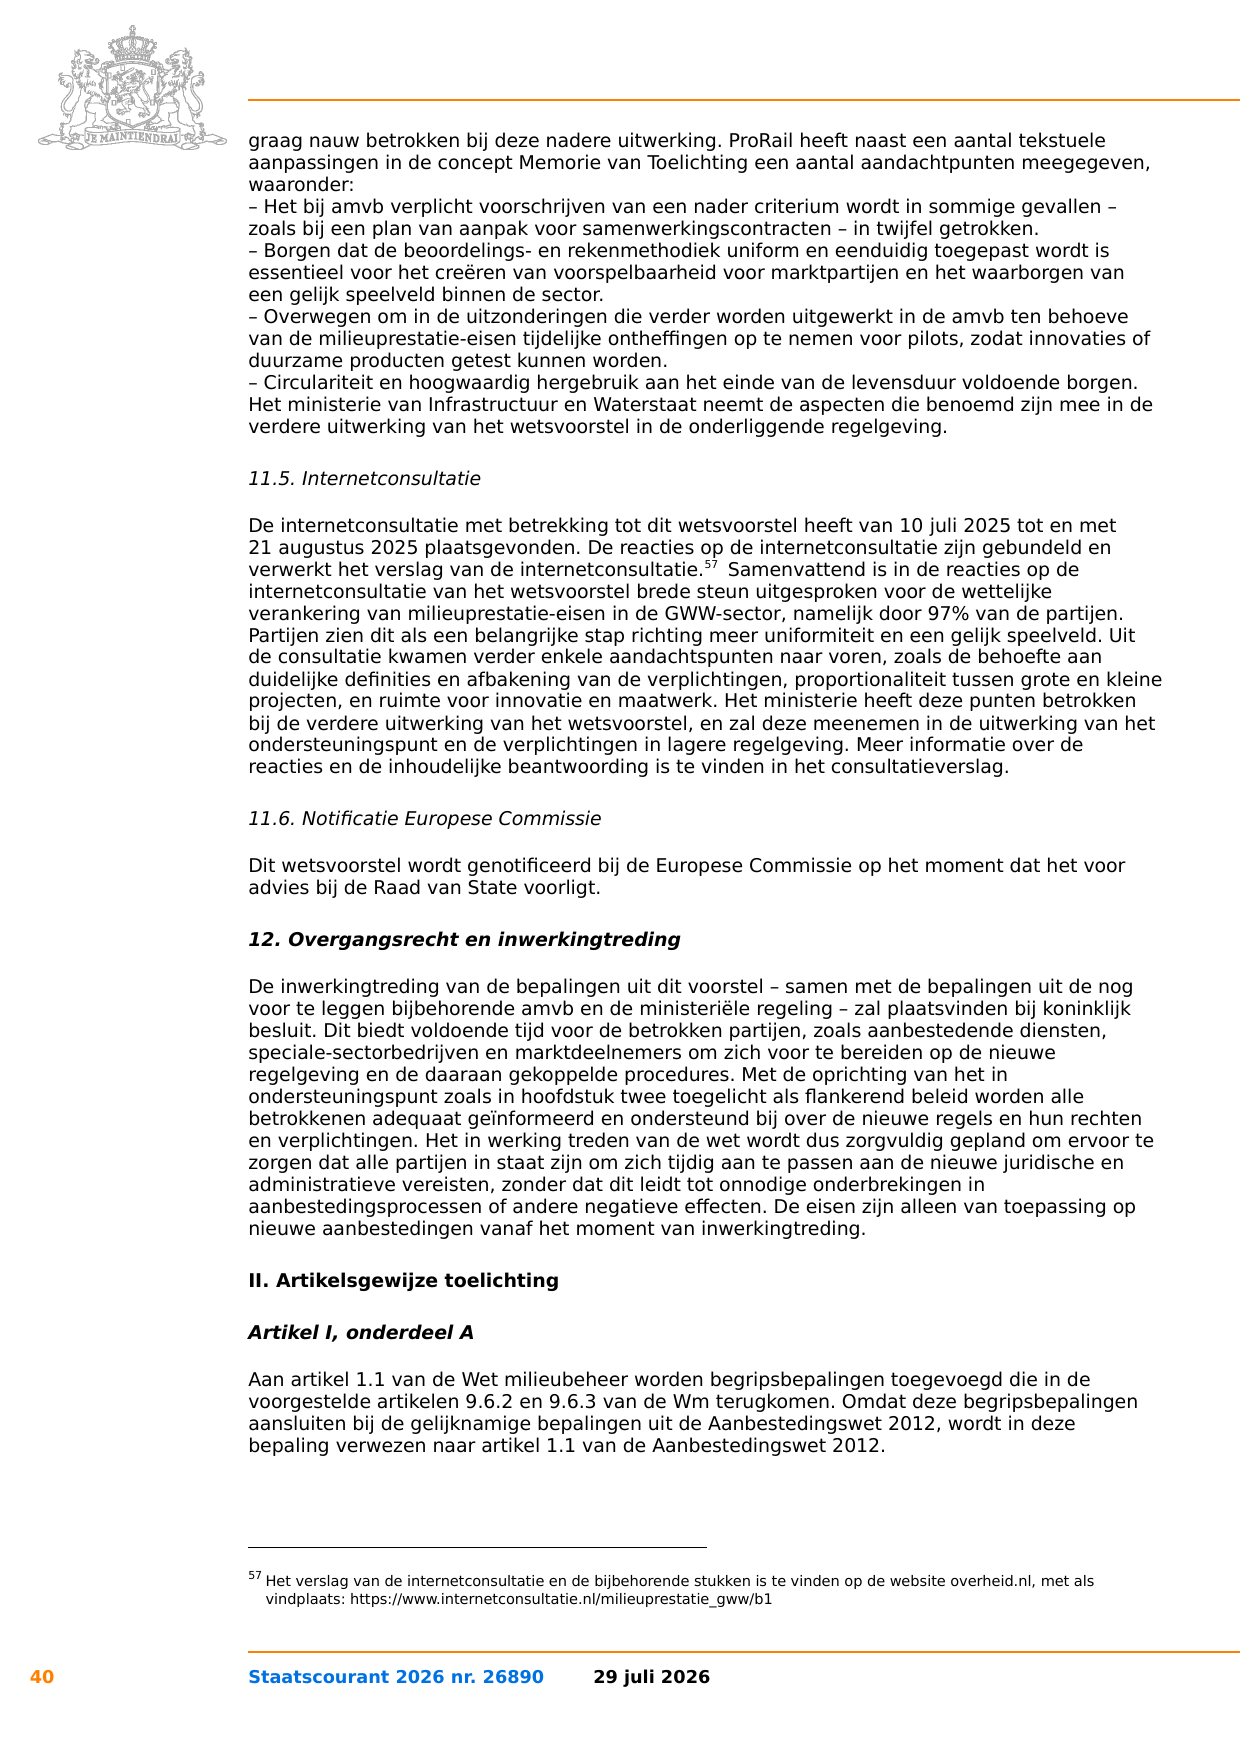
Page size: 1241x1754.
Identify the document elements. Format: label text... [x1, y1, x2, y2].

subtitle Artikel I, onderdeel A [248, 1322, 1163, 1344]
text Het verslag van de internetconsultatie en de bijbehorende stukken is te vinden op de website overheid.nl, met als vindplaats: https://www.internetconsultatie.nl/milieuprestatie_gww/b1 [248, 1569, 1163, 1608]
text Dit wetsvoorstel wordt genotificeerd bij de Europese Commissie op het moment dat het voor advies bij de Raad van State voorligt. [248, 855, 1163, 899]
text – Borgen dat de beoordelings- en rekenmethodiek uniform en eenduidig toegepast wordt is essentieel voor het creëren van voorspelbaarheid voor marktpartijen en het waarborgen van een gelijk speelveld binnen de sector. [248, 240, 1163, 306]
text – Het bij amvb verplicht voorschrijven van een nader criterium wordt in sommige gevallen – zoals bij een plan van aanpak voor samenwerkingscontracten – in twijfel getrokken. [248, 196, 1163, 240]
text De internetconsultatie met betrekking tot dit wetsvoorstel heeft van 10 juli 2025 tot en met 21 augustus 2025 plaatsgevonden. De reacties op de internetconsultatie zijn gebundeld en verwerkt het verslag van de internetconsultatie. Samenvattend is in de reacties op de internetconsultatie van het wetsvoorstel brede steun uitgesproken voor de wettelijke verankering van milieuprestatie-eisen in de GWW-sector, namelijk door 97% van de partijen. Partijen zien dit als een belangrijke stap richting meer uniformiteit en een gelijk speelveld. Uit de consultatie kwamen verder enkele aandachtspunten naar voren, zoals de behoefte aan duidelijke definities en afbakening van de verplichtingen, proportionaliteit tussen grote en kleine projecten, en ruimte voor innovatie en maatwerk. Het ministerie heeft deze punten betrokken bij de verdere uitwerking van het wetsvoorstel, en zal deze meenemen in de uitwerking van het ondersteuningspunt en de verplichtingen in lagere regelgeving. Meer informatie over de reacties en de inhoudelijke beantwoording is te vinden in het consultatieverslag. [248, 514, 1163, 778]
text De inwerkingtreding van de bepalingen uit dit voorstel – samen met de bepalingen uit de nog voor te leggen bijbehorende amvb en de ministeriële regeling – zal plaatsvinden bij koninklijk besluit. Dit biedt voldoende tijd voor de betrokken partijen, zoals aanbestedende diensten, speciale-sectorbedrijven en marktdeelnemers om zich voor te bereiden op de nieuwe regelgeving en de daaraan gekoppelde procedures. Met de oprichting van het in ondersteuningspunt zoals in hoofdstuk twee toegelicht als flankerend beleid worden alle betrokkenen adequaat geïnformeerd en ondersteund bij over de nieuwe regels en hun rechten en verplichtingen. Het in werking treden van de wet wordt dus zorgvuldig gepland om ervoor te zorgen dat alle partijen in staat zijn om zich tijdig aan te passen aan de nieuwe juridische en administratieve vereisten, zonder dat dit leidt tot onnodige onderbrekingen in aanbestedingsprocessen of andere negatieve effecten. De eisen zijn alleen van toepassing op nieuwe aanbestedingen vanaf het moment van inwerkingtreding. [248, 976, 1163, 1240]
picture [38, 25, 227, 150]
subtitle 11.6. Notificatie Europese Commissie [248, 808, 1163, 830]
subtitle 11.5. Internetconsultatie [248, 468, 1163, 489]
text Het ministerie van Infrastructuur en Waterstaat neemt de aspecten die benoemd zijn mee in de verdere uitwerking van het wetsvoorstel in de onderliggende regelgeving. [248, 394, 1163, 438]
text – Circulariteit en hoogwaardig hergebruik aan het einde van de levensduur voldoende borgen. [248, 372, 1163, 394]
text graag nauw betrokken bij deze nadere uitwerking. ProRail heeft naast een aantal tekstuele aanpassingen in de concept Memorie van Toelichting een aantal aandachtpunten meegegeven, waaronder: [248, 130, 1163, 196]
text – Overwegen om in de uitzonderingen die verder worden uitgewerkt in de amvb ten behoeve van de milieuprestatie-eisen tijdelijke ontheffingen op te nemen voor pilots, zodat innovaties of duurzame producten getest kunnen worden. [248, 306, 1163, 372]
subtitle 12. Overgangsrecht en inwerkingtreding [248, 929, 1163, 951]
subtitle II. Artikelsgewijze toelichting [248, 1270, 1163, 1292]
text Aan artikel 1.1 van de Wet milieubeheer worden begripsbepalingen toegevoegd die in de voorgestelde artikelen 9.6.2 en 9.6.3 van de Wm terugkomen. Omdat deze begripsbepalingen aansluiten bij de gelijknamige bepalingen uit de Aanbestedingswet 2012, wordt in deze bepaling verwezen naar artikel 1.1 van de Aanbestedingswet 2012. [248, 1369, 1163, 1457]
